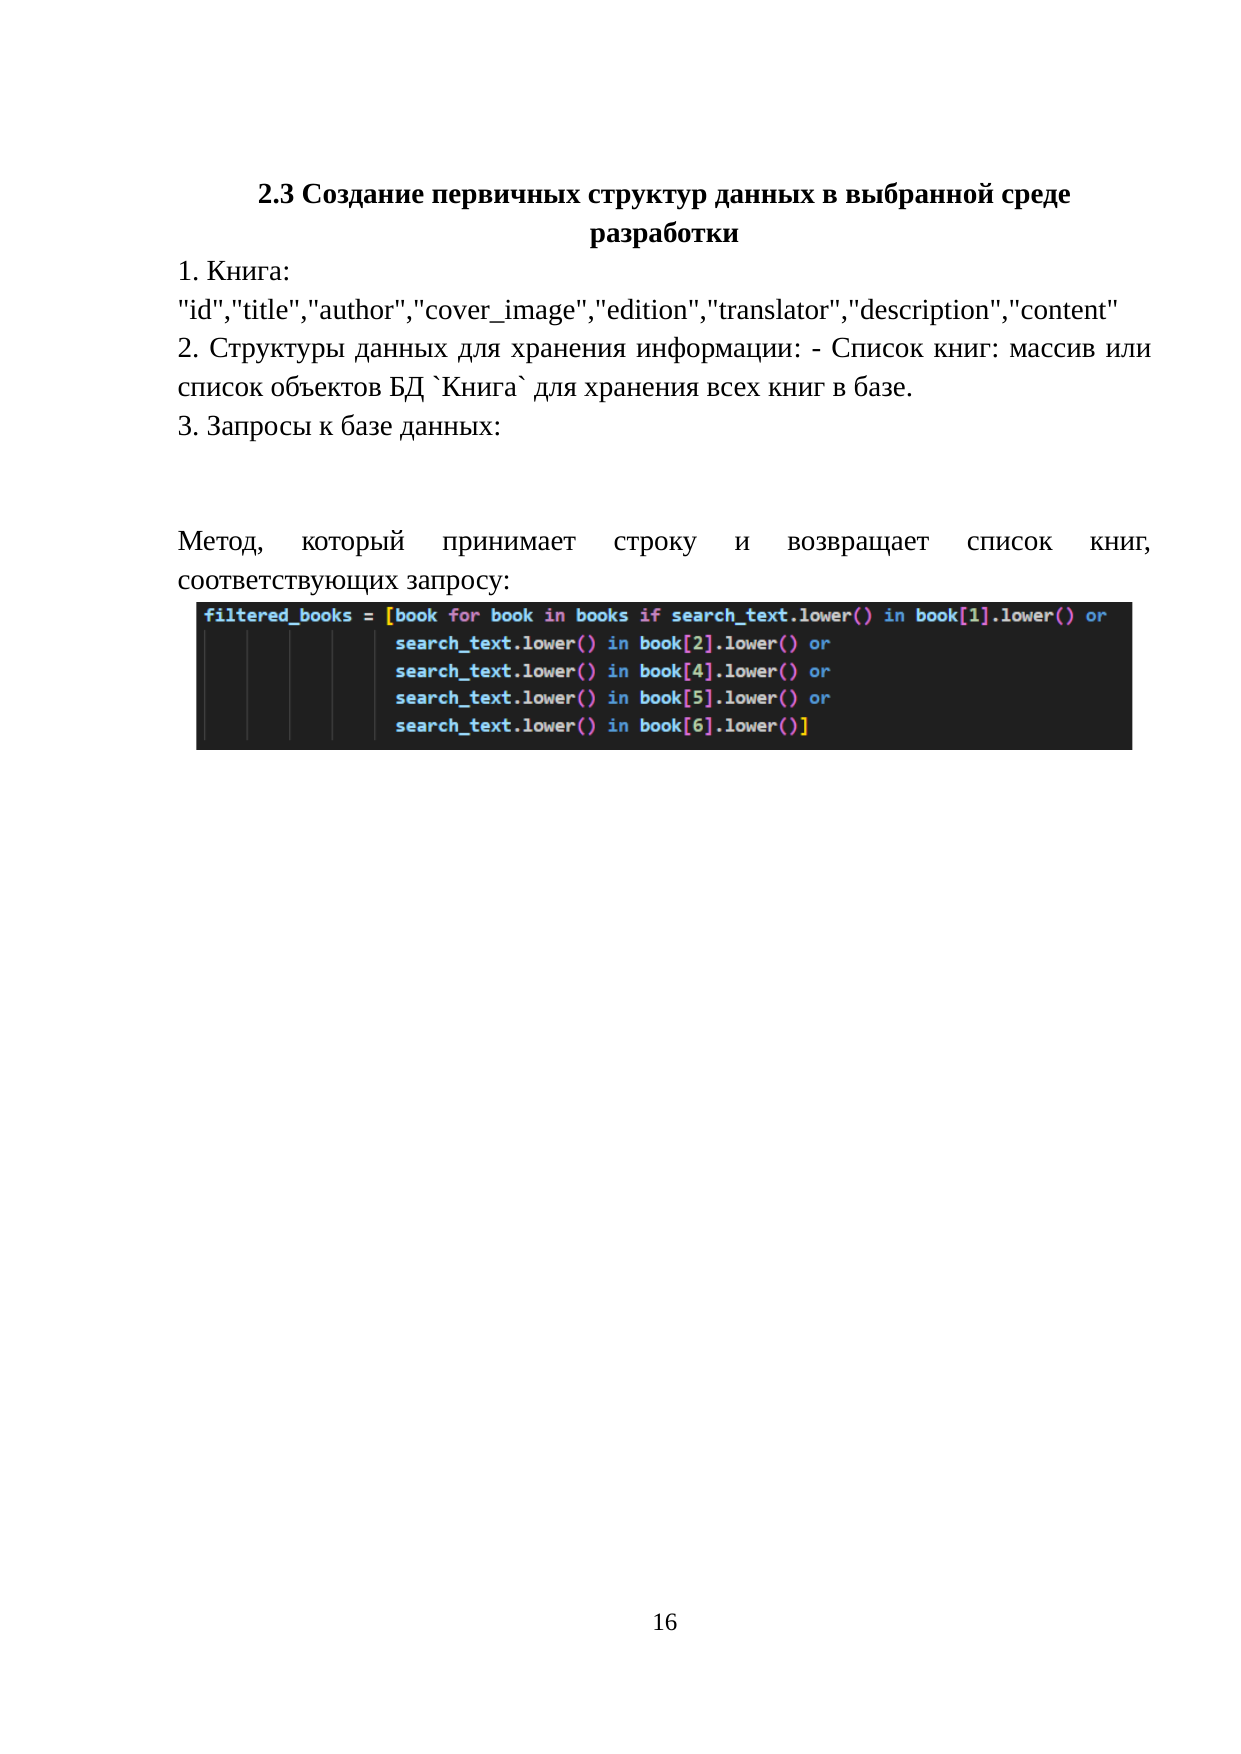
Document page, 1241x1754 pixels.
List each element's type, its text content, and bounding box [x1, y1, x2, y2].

text разработки [177, 215, 1152, 248]
text 3. Запросы к базе данных: [177, 408, 1152, 441]
text 2. Структуры данных для хранения информации: - Список книг: массив или список объектов БД `Книга` для хранения всех книг в базе. [177, 331, 1152, 403]
text 1. Книга: "id","title","author","cover_image","edition","translator","description","content" [177, 253, 1152, 326]
picture [196, 602, 1133, 750]
text Метод, который принимает строку и возвращает список книг, соответствующих запросу: [177, 523, 1152, 595]
text 2.3 Создание первичных структур данных в выбранной среде [177, 176, 1152, 210]
